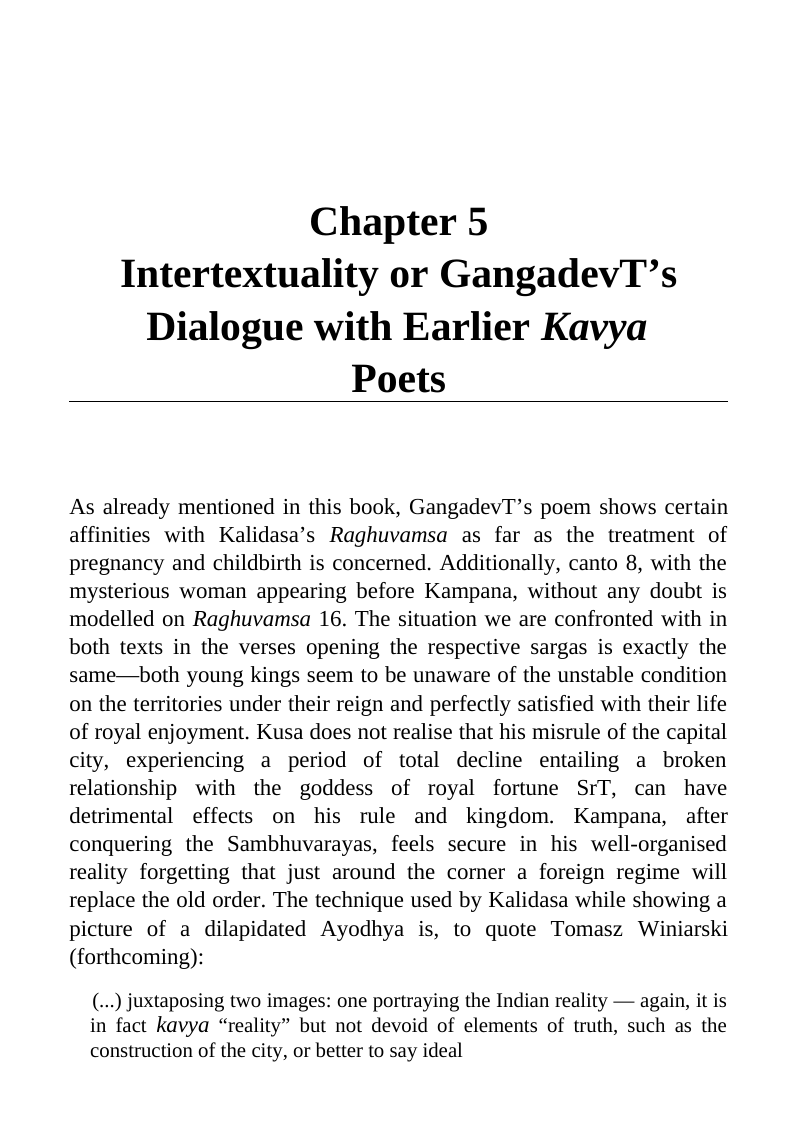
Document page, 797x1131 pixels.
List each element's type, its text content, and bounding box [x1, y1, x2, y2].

text Chapter 5 Intertextuality or GangadevT’s Dialogue with Earlier Kavya Poets [69, 197, 728, 401]
text (...) juxtaposing two images: one portraying the Indian reality — again, it is in fact kavya “reality” but not devoid of elements of truth, such as the construction of the city, or better to say ideal [90, 987, 728, 1062]
text As already mentioned in this book, GangadevT’s poem shows cer­tain affinities with Kalidasa’s Raghuvamsa as far as the treatment of pregnancy and childbirth is concerned. Additionally, canto 8, with the mysterious woman appearing before Kampana, without any doubt is modelled on Raghuvamsa 16. The situation we are confronted with in both texts in the verses opening the respective sargas is exactly the same—both young kings seem to be unaware of the unstable condition on the territories under their reign and perfectly satisfied with their life of royal enjoyment. Kusa does not realise that his misrule of the capital city, experiencing a period of total decline entailing a broken relationship with the goddess of royal fortune SrT, can have detrimental effects on his rule and king­dom. Kampana, after conquering the Sambhuvarayas, feels secure in his well-organised reality forgetting that just around the corner a foreign regime will replace the old order. The technique used by Kalidasa while showing a picture of a dilapidated Ayodhya is, to quote Tomasz Winiarski (forthcoming): [69, 493, 728, 969]
